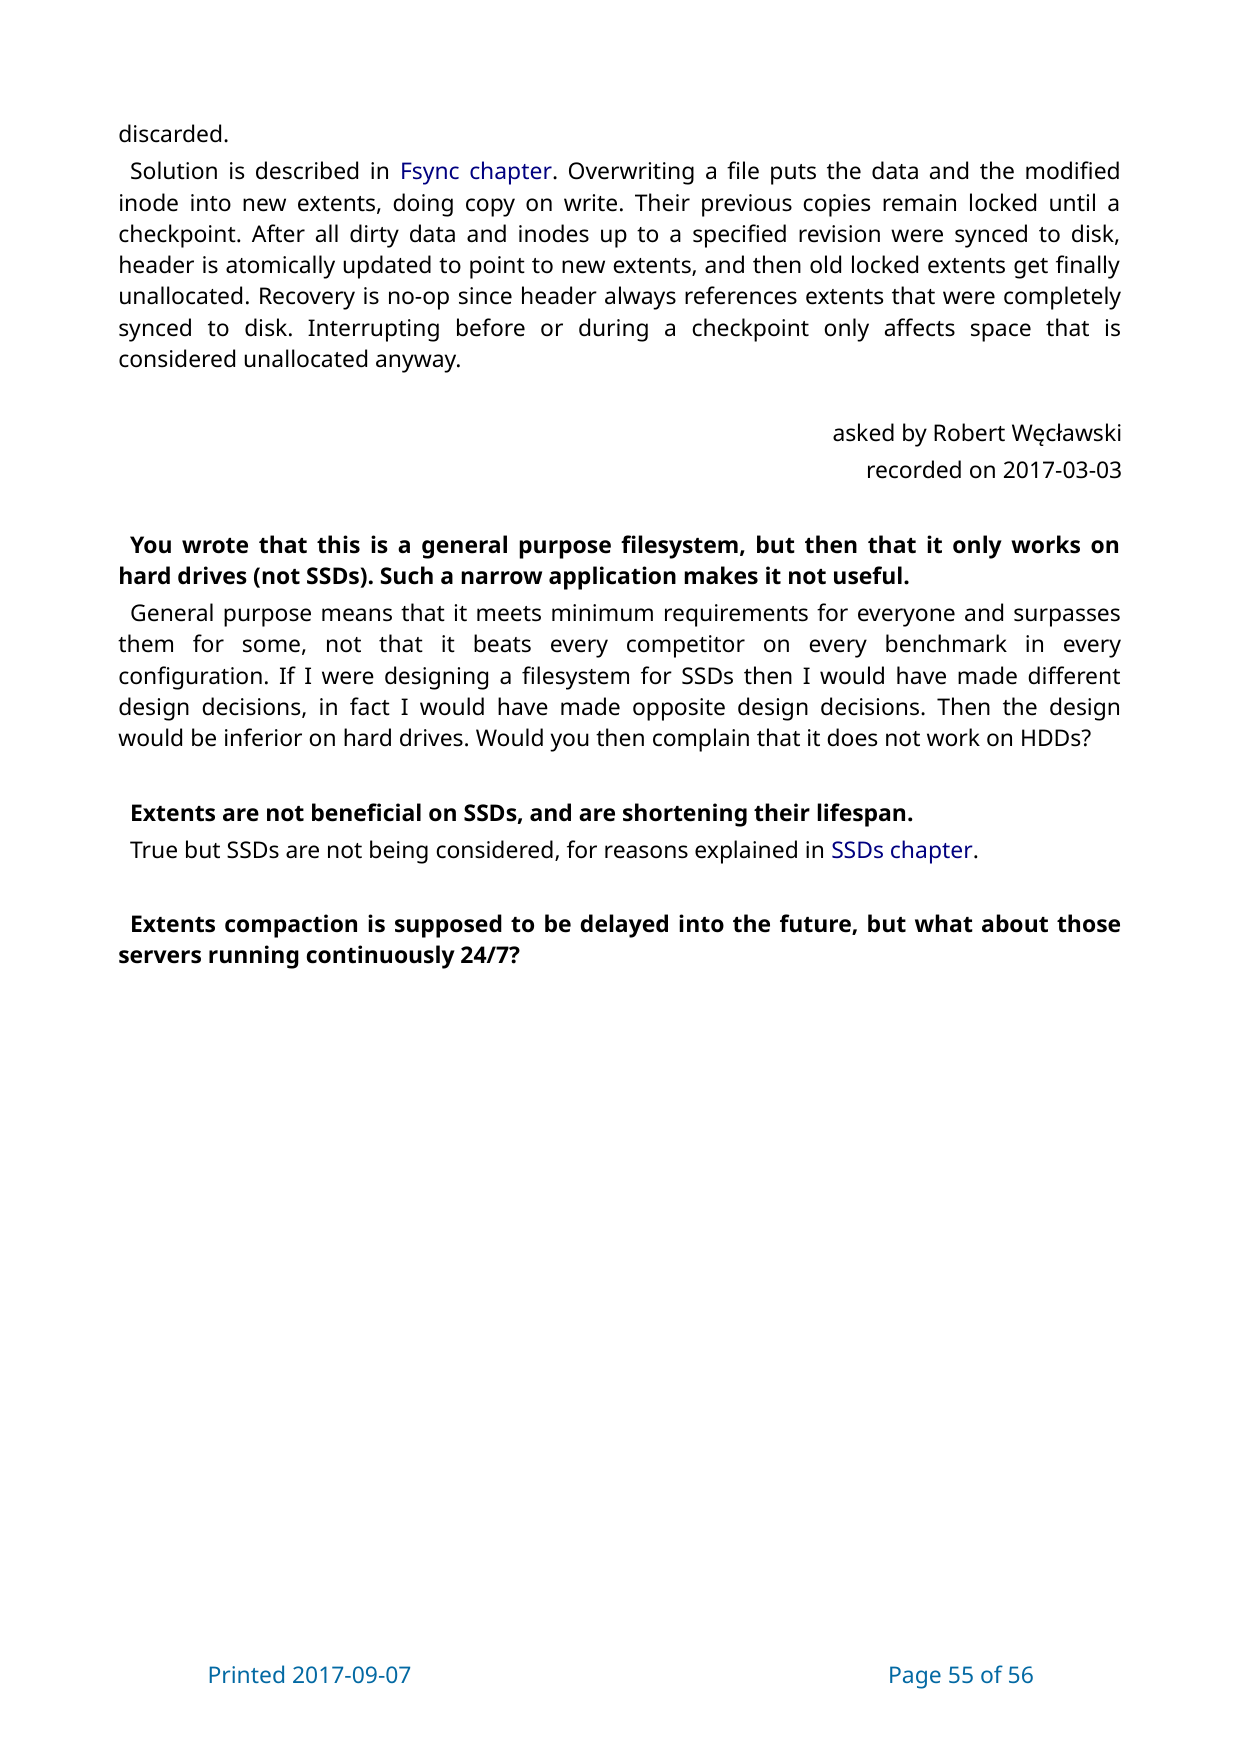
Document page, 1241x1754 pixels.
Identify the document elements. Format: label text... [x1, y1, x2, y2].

text True but SSDs are not being considered, for reasons explained in SSDs chapter. [118, 834, 1122, 865]
text discarded. [118, 118, 1122, 149]
text General purpose means that it meets minimum requirements for everyone and surpasses them for some, not that it beats every competitor on every benchmark in every configuration. If I were designing a filesystem for SSDs then I would have made different design decisions, in fact I would have made opposite design decisions. Then the design would be inferior on hard drives. Would you then complain that it does not work on HDDs? [118, 597, 1122, 753]
text recorded on 2017-03-03 [118, 454, 1122, 486]
text Extents compaction is supposed to be delayed into the future, but what about those servers running continuously 24/7? [118, 908, 1122, 971]
text You wrote that this is a general purpose filesystem, but then that it only works on hard drives (not SSDs). Such a narrow application makes it not useful. [118, 529, 1122, 591]
text Solution is described in Fsync chapter. Overwriting a file puts the data and the modified inode into new extents, doing copy on write. Their previous copies remain locked until a checkpoint. After all dirty data and inodes up to a specified revision were synced to disk, header is atomically updated to point to new extents, and then old locked extents get finally unallocated. Recovery is no-op since header always references extents that were completely synced to disk. Interrupting before or during a checkpoint only affects space that is considered unallocated anyway. [118, 155, 1122, 374]
text Extents are not beneficial on SSDs, and are shortening their lifespan. [118, 797, 1122, 828]
text asked by Robert Węcławski [118, 417, 1122, 448]
